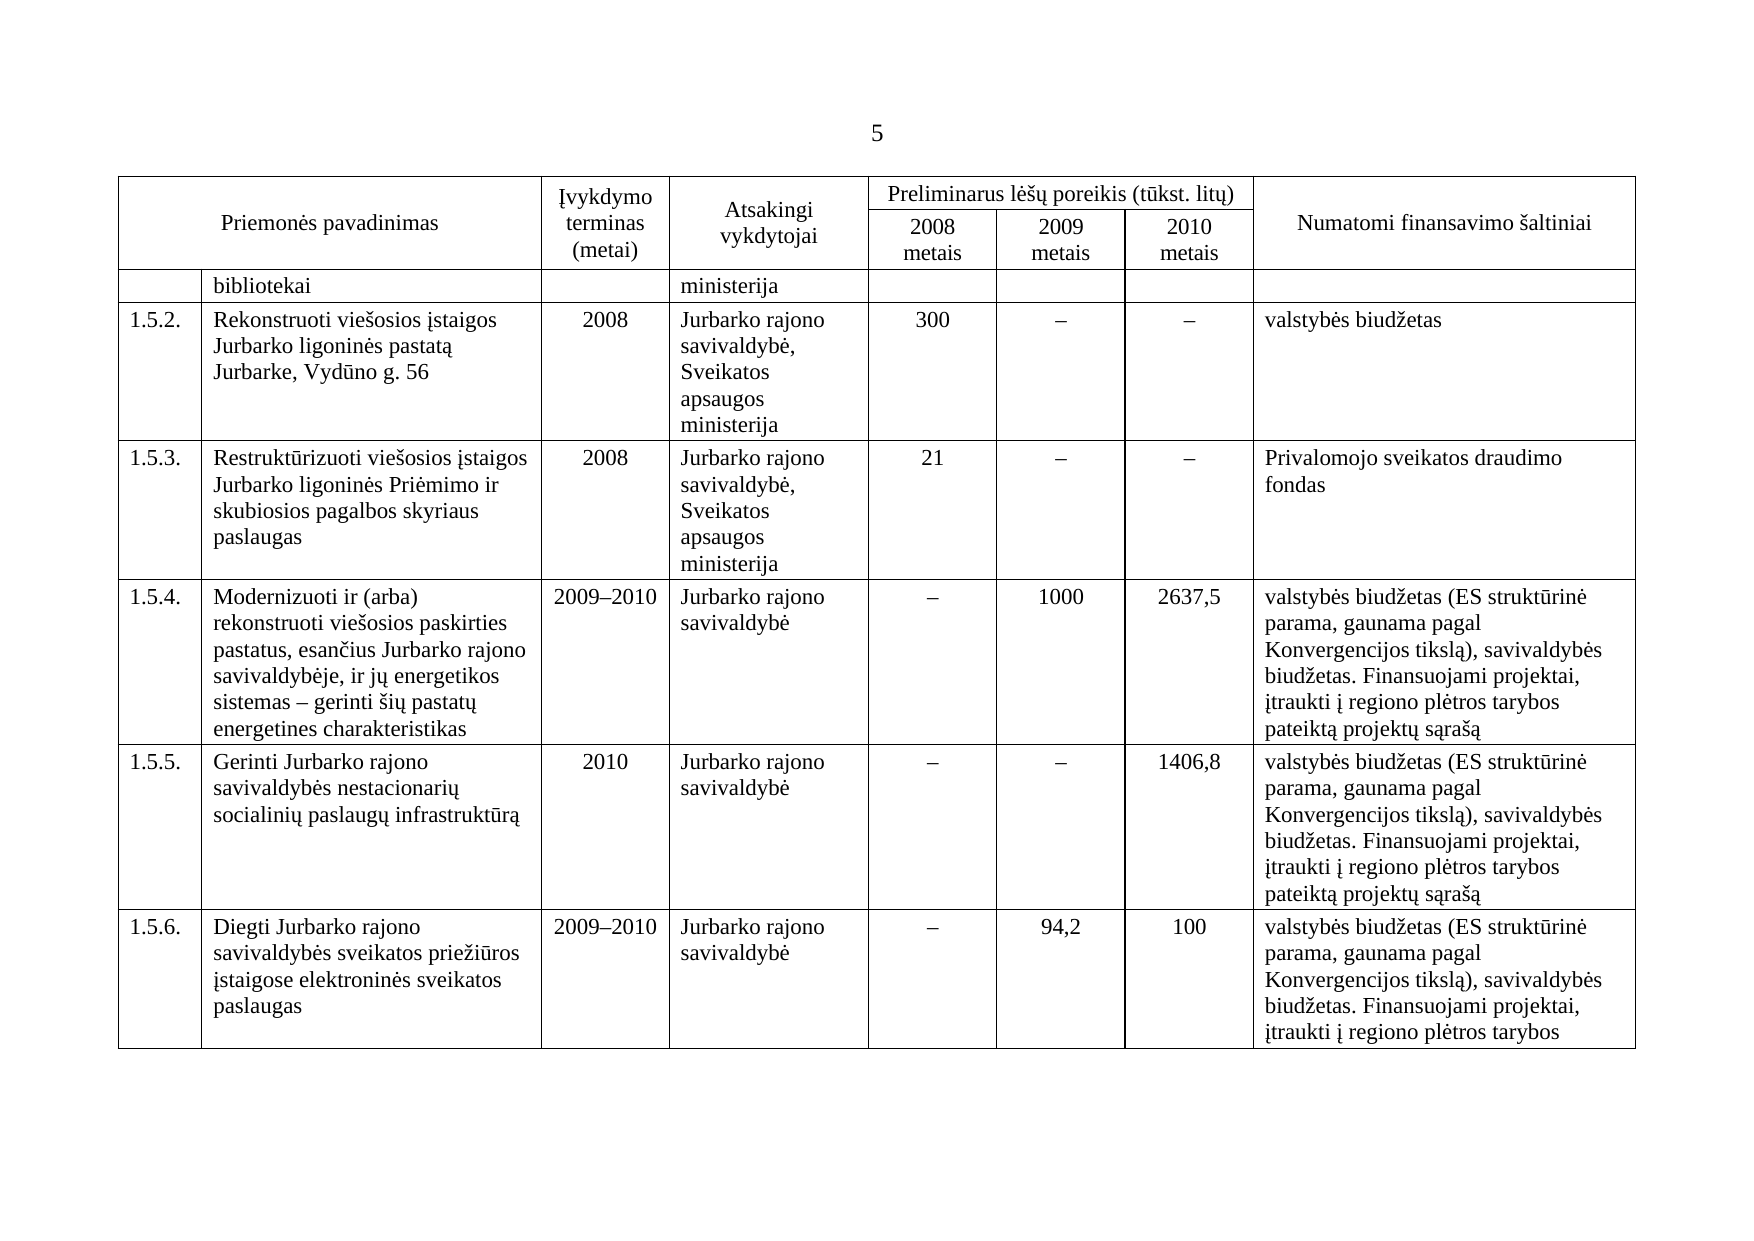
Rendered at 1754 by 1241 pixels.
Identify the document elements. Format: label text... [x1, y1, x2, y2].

table_cell [997, 270, 1124, 302]
table_cell Jurbarko rajono savivaldybė [670, 580, 868, 744]
table_header Priemonės pavadinimas [119, 177, 541, 268]
table_header Numatomi finansavimo šaltiniai [1254, 177, 1635, 268]
table_cell 2009 metais [997, 210, 1124, 268]
table_cell 94,2 [997, 910, 1124, 1048]
table_cell 1.5.4. [119, 580, 201, 744]
table_cell Jurbarko rajono savivaldybė, Sveikatos apsaugos ministerija [670, 303, 868, 440]
table_cell – [997, 441, 1124, 579]
table_cell Restruktūrizuoti viešosios įstaigos Jurbarko ligoninės Priėmimo ir skubiosios pagalbos skyriaus paslaugas [202, 441, 541, 579]
table_cell – [869, 580, 996, 744]
table_cell [119, 270, 201, 302]
table_cell – [997, 303, 1124, 440]
table_cell Gerinti Jurbarko rajono savivaldybės nestacionarių socialinių paslaugų infrastruktūrą [202, 745, 541, 909]
table_cell 1406,8 [1126, 745, 1253, 909]
table_header Atsakingi vykdytojai [670, 177, 868, 268]
table_cell 2009–2010 [542, 580, 669, 744]
table_cell 2010 [542, 745, 669, 909]
table_cell 100 [1126, 910, 1253, 1048]
table_cell Diegti Jurbarko rajono savivaldybės sveikatos priežiūros įstaigose elektroninės sveikatos paslaugas [202, 910, 541, 1048]
table_cell bibliotekai [202, 270, 541, 302]
table_cell ministerija [670, 270, 868, 302]
table_cell valstybės biudžetas (ES struktūrinė parama, gaunama pagal Konvergencijos tikslą), savivaldybės biudžetas. Finansuojami projektai, įtraukti į regiono plėtros tarybos [1254, 910, 1635, 1048]
table_cell Rekonstruoti viešosios įstaigos Jurbarko ligoninės pastatą Jurbarke, Vydūno g. 56 [202, 303, 541, 440]
table_cell [1254, 270, 1635, 302]
table_cell 300 [869, 303, 996, 440]
table_cell [1126, 270, 1253, 302]
table_cell Jurbarko rajono savivaldybė [670, 745, 868, 909]
table_cell – [869, 910, 996, 1048]
table_cell 1.5.3. [119, 441, 201, 579]
table_cell 2008 metais [869, 210, 996, 268]
table_cell – [997, 745, 1124, 909]
table_cell valstybės biudžetas (ES struktūrinė parama, gaunama pagal Konvergencijos tikslą), savivaldybės biudžetas. Finansuojami projektai, įtraukti į regiono plėtros tarybos pateiktą projektų sąrašą [1254, 745, 1635, 909]
table_header Preliminarus lėšų poreikis (tūkst. litų) [869, 177, 1253, 209]
table_cell 2010 metais [1126, 210, 1253, 268]
table_cell 1.5.6. [119, 910, 201, 1048]
table_cell Jurbarko rajono savivaldybė [670, 910, 868, 1048]
table_cell 1.5.2. [119, 303, 201, 440]
table_cell Jurbarko rajono savivaldybė, Sveikatos apsaugos ministerija [670, 441, 868, 579]
table_cell [542, 270, 669, 302]
table_cell [869, 270, 996, 302]
table_cell valstybės biudžetas [1254, 303, 1635, 440]
table_cell – [1126, 303, 1253, 440]
table_cell – [869, 745, 996, 909]
table_header Įvykdymo terminas (metai) [542, 177, 669, 268]
table_cell – [1126, 441, 1253, 579]
table_cell Privalomojo sveikatos draudimo fondas [1254, 441, 1635, 579]
table_cell 2009–2010 [542, 910, 669, 1048]
table_cell 2008 [542, 441, 669, 579]
table_cell 21 [869, 441, 996, 579]
table_cell 2008 [542, 303, 669, 440]
table_cell 1.5.5. [119, 745, 201, 909]
table_cell Modernizuoti ir (arba) rekonstruoti viešosios paskirties pastatus, esančius Jurbarko rajono savivaldybėje, ir jų energetikos sistemas – gerinti šių pastatų energetines charakteristikas [202, 580, 541, 744]
table_cell 2637,5 [1126, 580, 1253, 744]
table_cell valstybės biudžetas (ES struktūrinė parama, gaunama pagal Konvergencijos tikslą), savivaldybės biudžetas. Finansuojami projektai, įtraukti į regiono plėtros tarybos pateiktą projektų sąrašą [1254, 580, 1635, 744]
table_cell 1000 [997, 580, 1124, 744]
